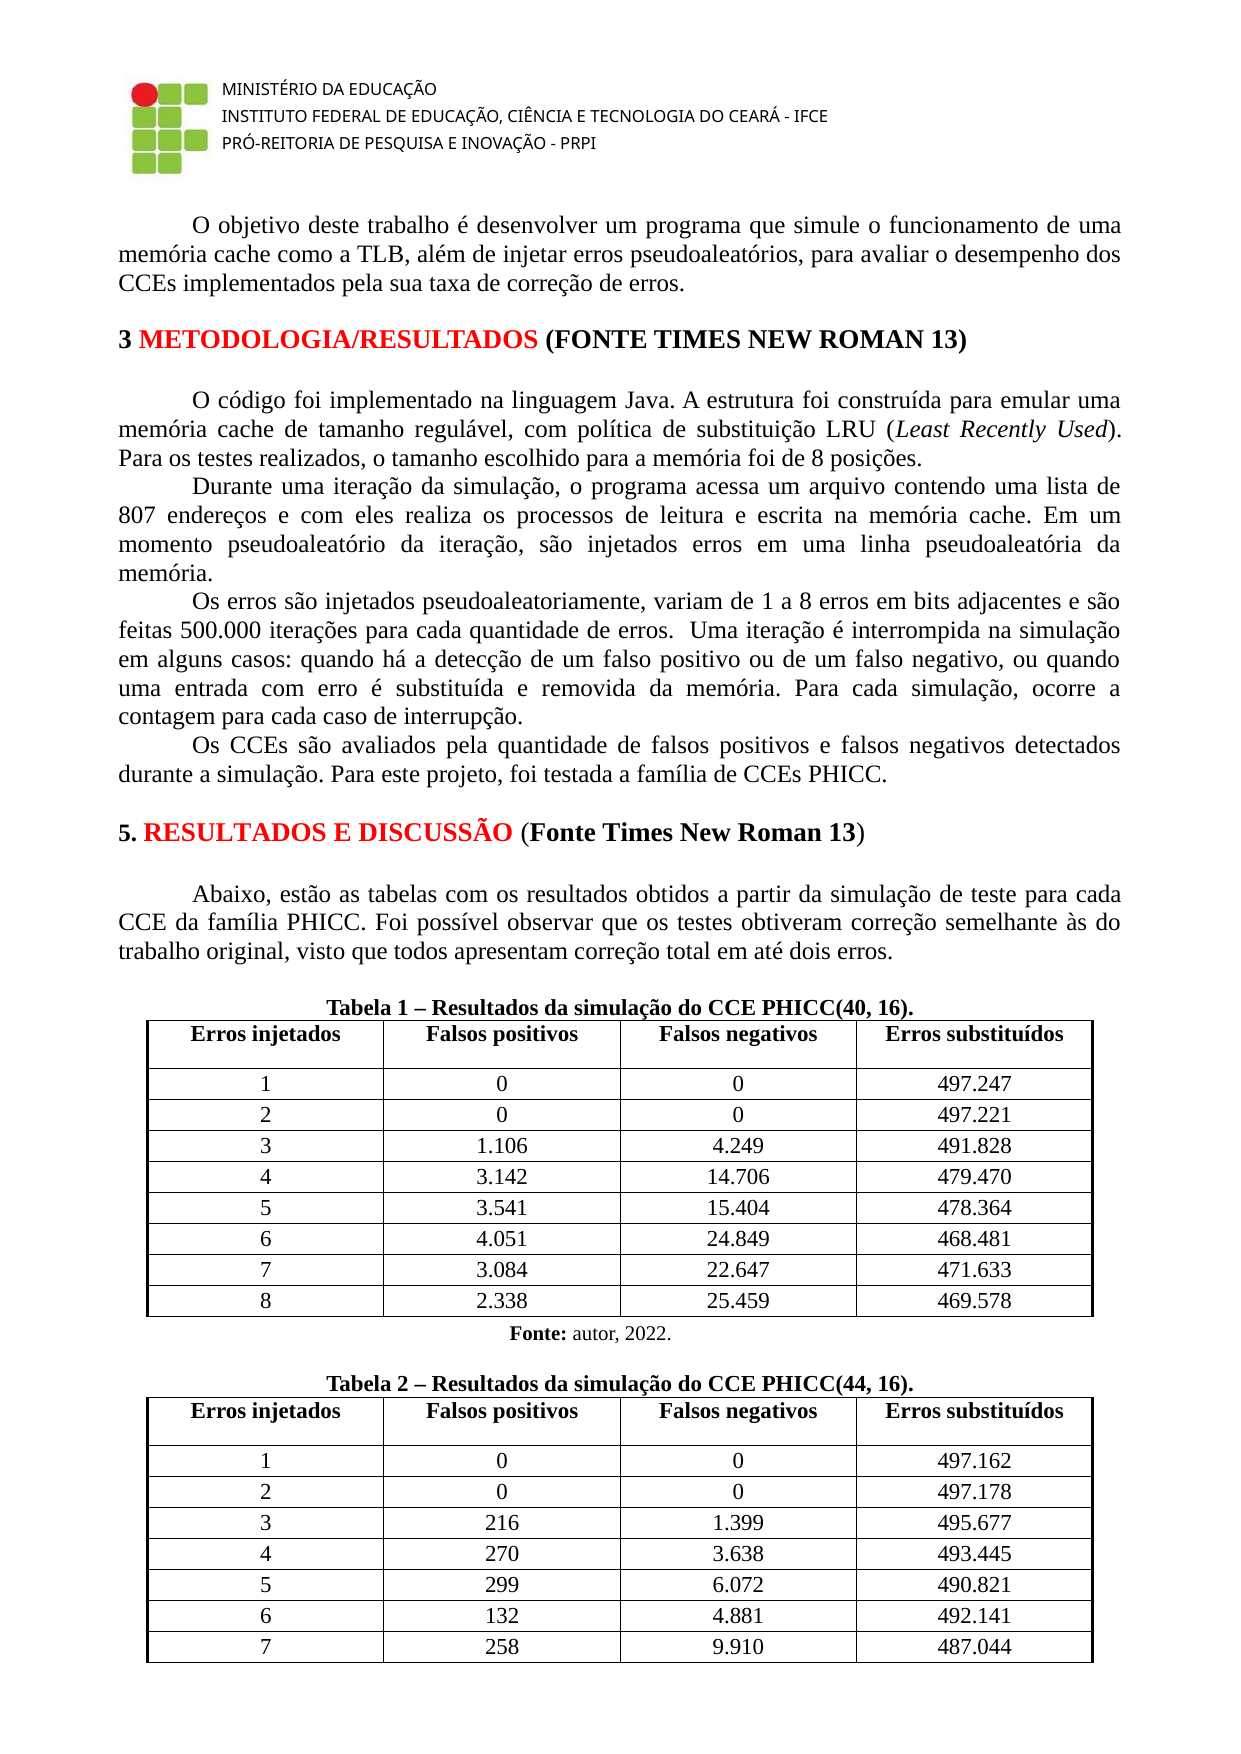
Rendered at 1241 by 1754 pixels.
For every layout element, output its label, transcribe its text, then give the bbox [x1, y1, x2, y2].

text Os CCEs são avaliados pela quantidade de falsos positivos e falsos negativos detectados durante a simulação. Para este projeto, foi testada a família de CCEs PHICC. [118, 730, 1122, 788]
table_cell 2.338 [384, 1286, 620, 1316]
table_cell 3 [149, 1131, 383, 1161]
table_cell 4 [149, 1539, 383, 1569]
table_cell 495.677 [857, 1508, 1091, 1538]
table_cell 299 [384, 1570, 620, 1600]
table_cell 1.106 [384, 1131, 620, 1161]
table_header Falsos negativos [621, 1021, 856, 1068]
table_cell 490.821 [857, 1570, 1091, 1600]
table_cell 0 [621, 1477, 856, 1507]
text Tabela 1 – Resultados da simulação do CCE PHICC(40, 16). [118, 994, 1122, 1020]
table_cell 0 [384, 1100, 620, 1130]
table_header Erros injetados [149, 1398, 383, 1444]
table_cell 132 [384, 1601, 620, 1631]
table_cell 3 [149, 1508, 383, 1538]
table_cell 497.247 [857, 1069, 1091, 1099]
table_cell 0 [384, 1446, 620, 1476]
table_cell 491.828 [857, 1131, 1091, 1161]
table_cell 1 [149, 1069, 383, 1099]
table_header Falsos positivos [384, 1398, 620, 1444]
text Durante uma iteração da simulação, o programa acessa um arquivo contendo uma lista de 807 endereços e com eles realiza os processos de leitura e escrita na memória cache. Em um momento pseudoaleatório da iteração, são injetados erros em uma linha pseudoaleatória da memória. [118, 471, 1122, 586]
table_cell 497.162 [857, 1446, 1091, 1476]
table_cell 0 [621, 1069, 856, 1099]
table_header Falsos negativos [621, 1398, 856, 1444]
table_cell 25.459 [621, 1286, 856, 1316]
table_cell 3.638 [621, 1539, 856, 1569]
table_cell 3.541 [384, 1193, 620, 1223]
table_cell 5 [149, 1193, 383, 1223]
text Tabela 2 – Resultados da simulação do CCE PHICC(44, 16). [118, 1370, 1122, 1397]
table_header Erros substituídos [857, 1398, 1091, 1444]
table_cell 1 [149, 1446, 383, 1476]
table_cell 4.881 [621, 1601, 856, 1631]
table_cell 9.910 [621, 1632, 856, 1662]
table_cell 0 [384, 1477, 620, 1507]
table_cell 15.404 [621, 1193, 856, 1223]
table_cell 479.470 [857, 1162, 1091, 1192]
table_cell 471.633 [857, 1255, 1091, 1285]
table_cell 8 [149, 1286, 383, 1316]
table_cell 497.178 [857, 1477, 1091, 1507]
table_cell 216 [384, 1508, 620, 1538]
table_cell 14.706 [621, 1162, 856, 1192]
table_cell 7 [149, 1255, 383, 1285]
table_cell 469.578 [857, 1286, 1091, 1316]
table_cell 6 [149, 1601, 383, 1631]
table_cell 7 [149, 1632, 383, 1662]
table_cell 2 [149, 1100, 383, 1130]
table_header Erros substituídos [857, 1021, 1091, 1068]
text Fonte: autor, 2022. [118, 1317, 1122, 1345]
table_cell 2 [149, 1477, 383, 1507]
table_cell 22.647 [621, 1255, 856, 1285]
table_cell 0 [384, 1069, 620, 1099]
table_cell 270 [384, 1539, 620, 1569]
table_header Falsos positivos [384, 1021, 620, 1068]
text Os erros são injetados pseudoaleatoriamente, variam de 1 a 8 erros em bits adjacentes e são feitas 500.000 iterações para cada quantidade de erros. Uma iteração é interrompida na simulação em alguns casos: quando há a detecção de um falso positivo ou de um falso negativo, ou quando uma entrada com erro é substituída e removida da memória. Para cada simulação, ocorre a contagem para cada caso de interrupção. [118, 586, 1122, 730]
table_cell 1.399 [621, 1508, 856, 1538]
text O código foi implementado na linguagem Java. A estrutura foi construída para emular uma memória cache de tamanho regulável, com política de substituição LRU (Least Recently Used). Para os testes realizados, o tamanho escolhido para a memória foi de 8 posições. [118, 385, 1122, 471]
table_cell 258 [384, 1632, 620, 1662]
picture [117, 69, 213, 189]
table_cell 468.481 [857, 1224, 1091, 1254]
text 5. RESULTADOS E DISCUSSÃO (Fonte Times New Roman 13) [118, 816, 1122, 847]
table_cell 6.072 [621, 1570, 856, 1600]
table_cell 4.051 [384, 1224, 620, 1254]
table_cell 492.141 [857, 1601, 1091, 1631]
table_cell 4.249 [621, 1131, 856, 1161]
table_cell 487.044 [857, 1632, 1091, 1662]
table_cell 3.084 [384, 1255, 620, 1285]
table_cell 5 [149, 1570, 383, 1600]
text Abaixo, estão as tabelas com os resultados obtidos a partir da simulação de teste para cada CCE da família PHICC. Foi possível observar que os testes obtiveram correção semelhante às do trabalho original, visto que todos apresentam correção total em até dois erros. [118, 879, 1122, 965]
text O objetivo deste trabalho é desenvolver um programa que simule o funcionamento de uma memória cache como a TLB, além de injetar erros pseudoaleatórios, para avaliar o desempenho dos CCEs implementados pela sua taxa de correção de erros. [118, 210, 1122, 296]
table_cell 0 [621, 1446, 856, 1476]
table_cell 493.445 [857, 1539, 1091, 1569]
table_header Erros injetados [149, 1021, 383, 1068]
table_cell 478.364 [857, 1193, 1091, 1223]
table_cell 4 [149, 1162, 383, 1192]
text 3 METODOLOGIA/RESULTADOS (FONTE TIMES NEW ROMAN 13) [118, 323, 1122, 354]
table_cell 3.142 [384, 1162, 620, 1192]
table_cell 0 [621, 1100, 856, 1130]
table_cell 6 [149, 1224, 383, 1254]
table_cell 24.849 [621, 1224, 856, 1254]
table_cell 497.221 [857, 1100, 1091, 1130]
